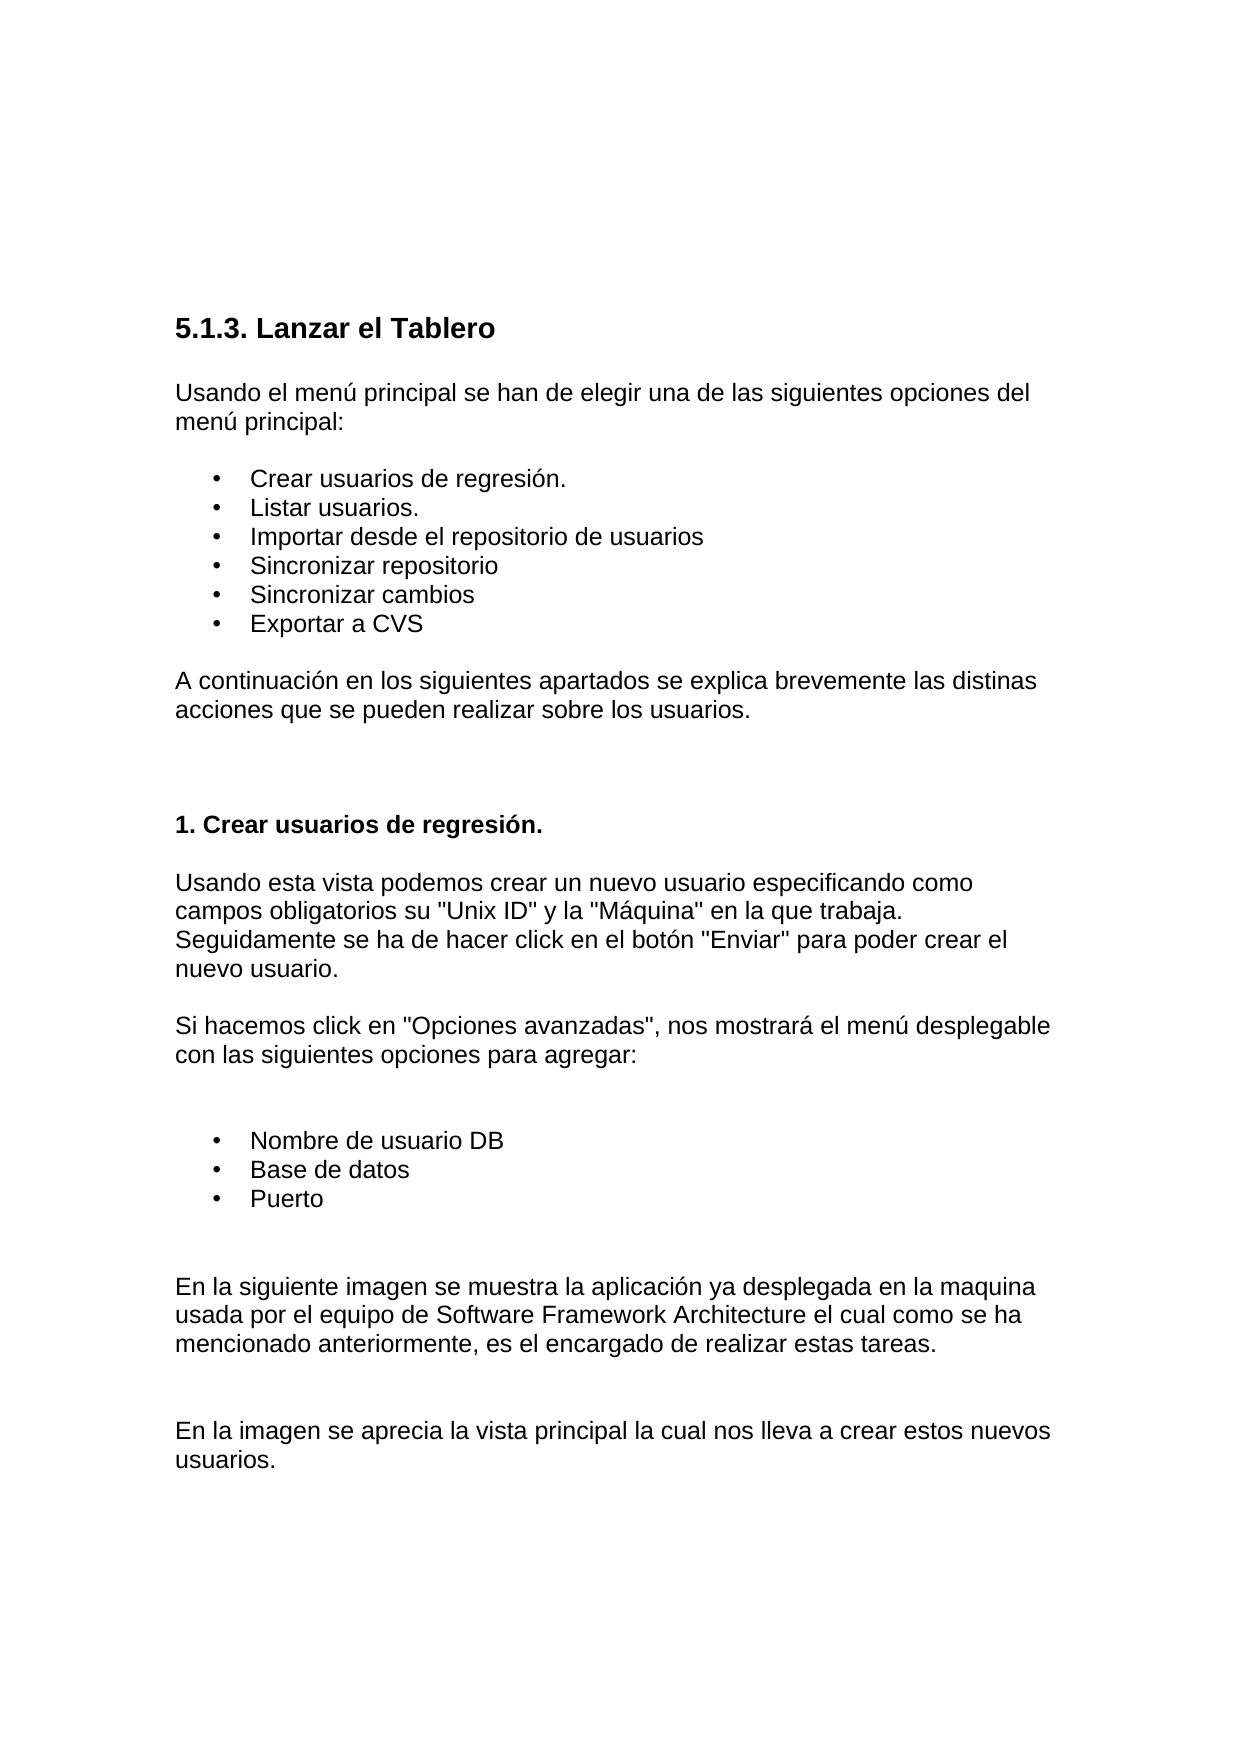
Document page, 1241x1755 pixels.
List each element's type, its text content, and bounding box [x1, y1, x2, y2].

list Sincronizar repositorio [212, 551, 1065, 580]
list Listar usuarios. [212, 493, 1065, 522]
text En la siguiente imagen se muestra la aplicación ya desplegada en la maquina usada por el equipo de Software Framework Architecture el cual como se ha mencionado anteriormente, es el encargado de realizar estas tareas. [175, 1271, 1065, 1358]
list Sincronizar cambios [212, 580, 1065, 609]
list Importar desde el repositorio de usuarios [212, 522, 1065, 551]
list Puerto [212, 1184, 1065, 1213]
list Nombre de usuario DB [212, 1126, 1065, 1155]
text 5.1.3. Lanzar el Tablero [175, 311, 1065, 344]
text En la imagen se aprecia la vista principal la cual nos lleva a crear estos nuevos usuarios. [175, 1416, 1065, 1473]
text Usando el menú principal se han de elegir una de las siguientes opciones del menú principal: [175, 378, 1065, 436]
text Si hacemos click en "Opciones avanzadas", nos mostrará el menú desplegable con las siguientes opciones para agregar: [175, 1011, 1065, 1069]
list Base de datos [212, 1155, 1065, 1184]
text 1. Crear usuarios de regresión. [175, 810, 1065, 839]
text Usando esta vista podemos crear un nuevo usuario especificando como campos obligatorios su "Unix ID" y la "Máquina" en la que trabaja. Seguidamente se ha de hacer click en el botón "Enviar" para poder crear el nuevo usuario. [175, 867, 1065, 982]
list Exportar a CVS [212, 609, 1065, 637]
list Crear usuarios de regresión. [212, 464, 1065, 493]
text A continuación en los siguientes apartados se explica brevemente las distinas acciones que se pueden realizar sobre los usuarios. [175, 666, 1065, 724]
